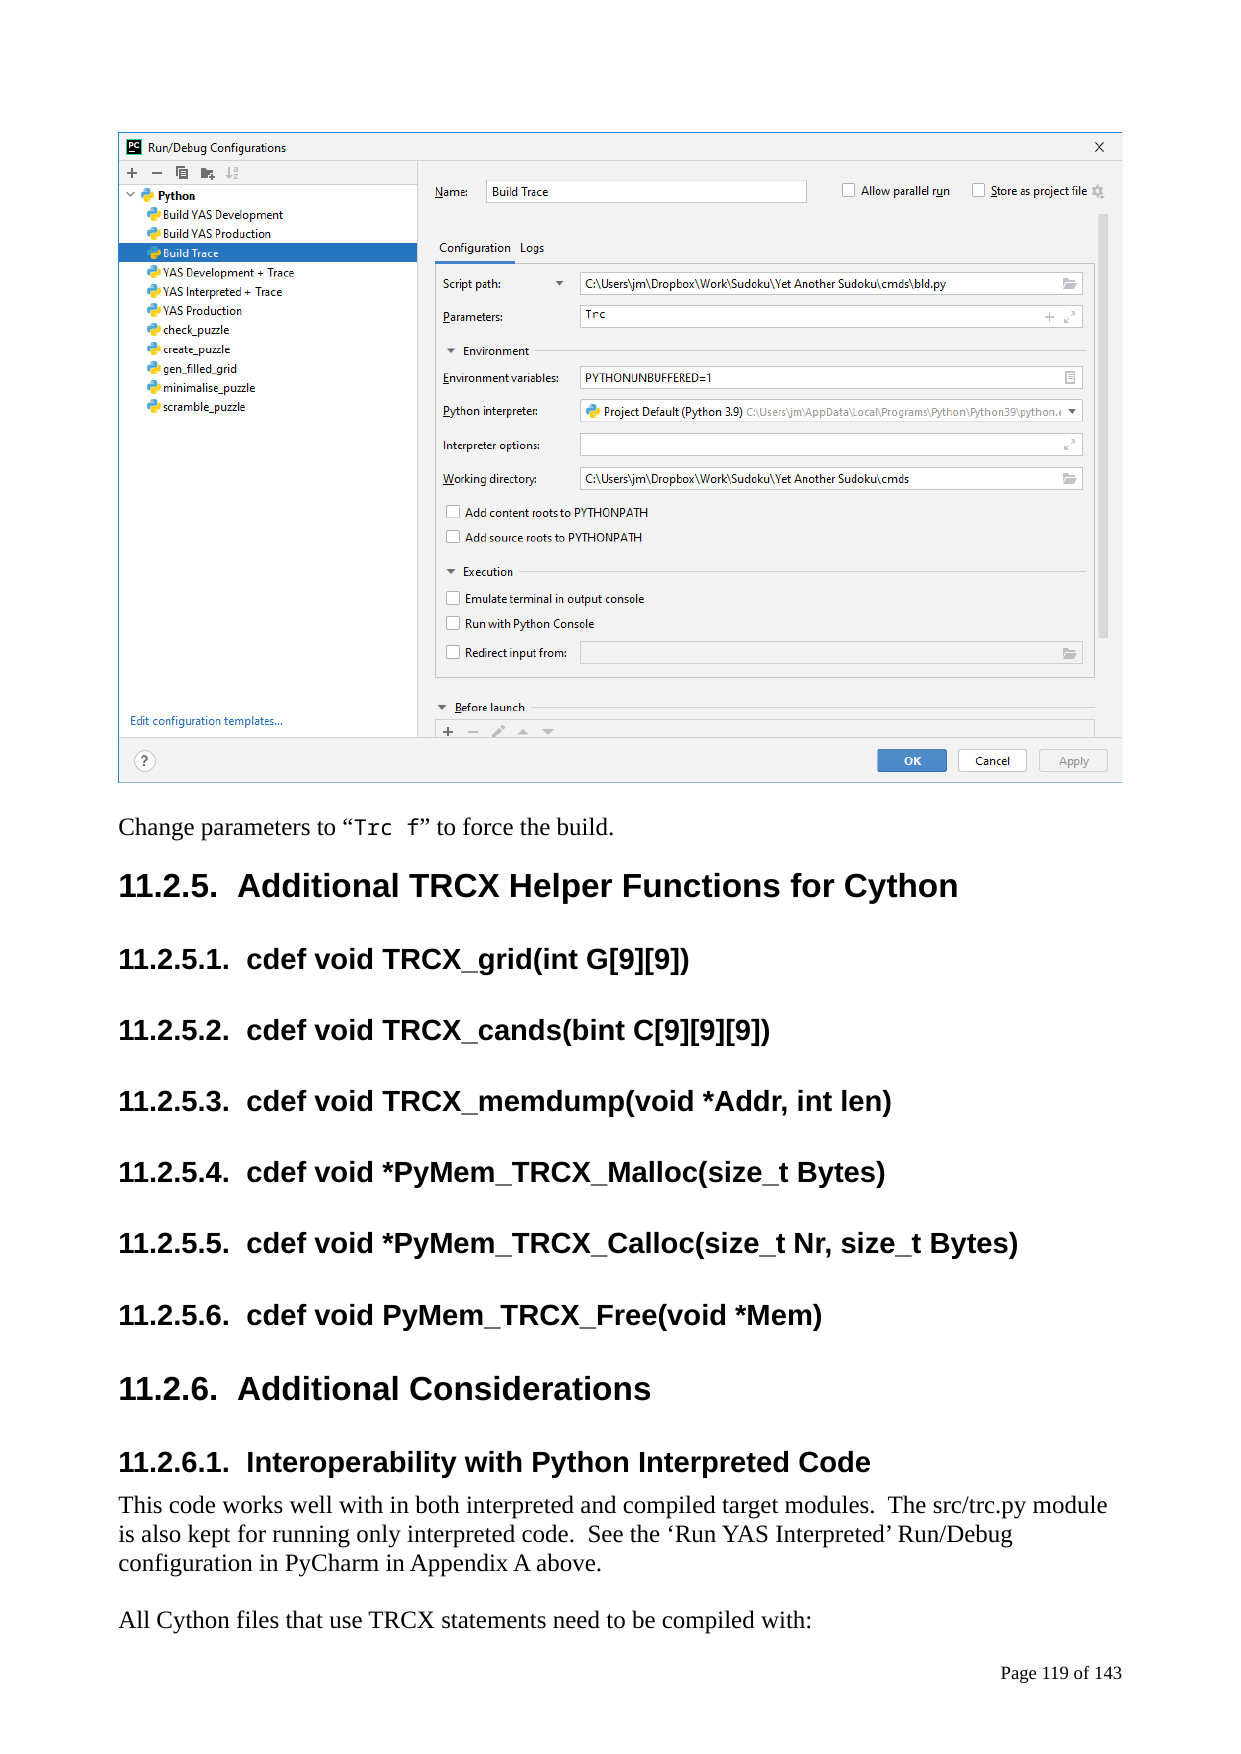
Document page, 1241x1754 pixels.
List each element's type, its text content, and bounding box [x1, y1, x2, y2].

subtitle cdef void *PyMem_TRCX_Calloc(size_t Nr, size_t Bytes) [118, 1227, 1122, 1260]
subtitle Interoperability with Python Interpreted Code [118, 1444, 1122, 1478]
picture [118, 132, 1123, 783]
text Change parameters to “Trc f” to force the build. [118, 812, 1122, 841]
subtitle cdef void *PyMem_TRCX_Malloc(size_t Bytes) [118, 1156, 1122, 1189]
subtitle cdef void TRCX_memdump(void *Addr, int len) [118, 1084, 1122, 1118]
text All Cython files that use TRCX statements need to be compiled with: [118, 1606, 1122, 1634]
subtitle cdef void TRCX_grid(int G[9][9]) [118, 942, 1122, 976]
subtitle Additional TRCX Helper Functions for Cython [118, 866, 1122, 905]
subtitle cdef void PyMem_TRCX_Free(void *Mem) [118, 1298, 1122, 1331]
subtitle cdef void TRCX_cands(bint C[9][9][9]) [118, 1013, 1122, 1047]
text This code works well with in both interpreted and compiled target modules. The src/trc.py module is also kept for running only interpreted code. See the ‘Run YAS Interpreted’ Run/Debug configuration in PyCharm in Appendix A above. [118, 1491, 1122, 1577]
subtitle Additional Considerations [118, 1369, 1122, 1407]
